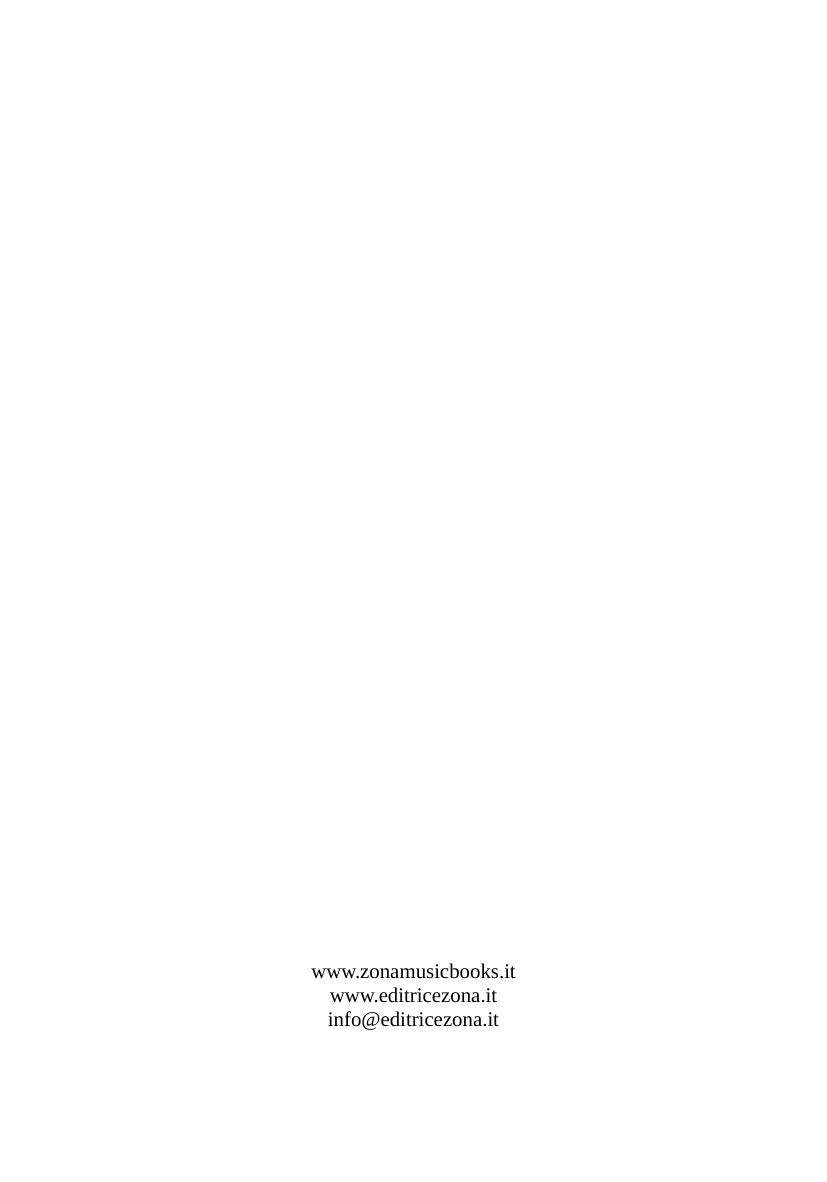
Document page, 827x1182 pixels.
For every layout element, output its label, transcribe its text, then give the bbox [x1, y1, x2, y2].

text www.zonamusicbooks.it [88, 959, 738, 983]
text info@editricezona.it [88, 1007, 738, 1031]
text www.editricezona.it [88, 983, 738, 1007]
